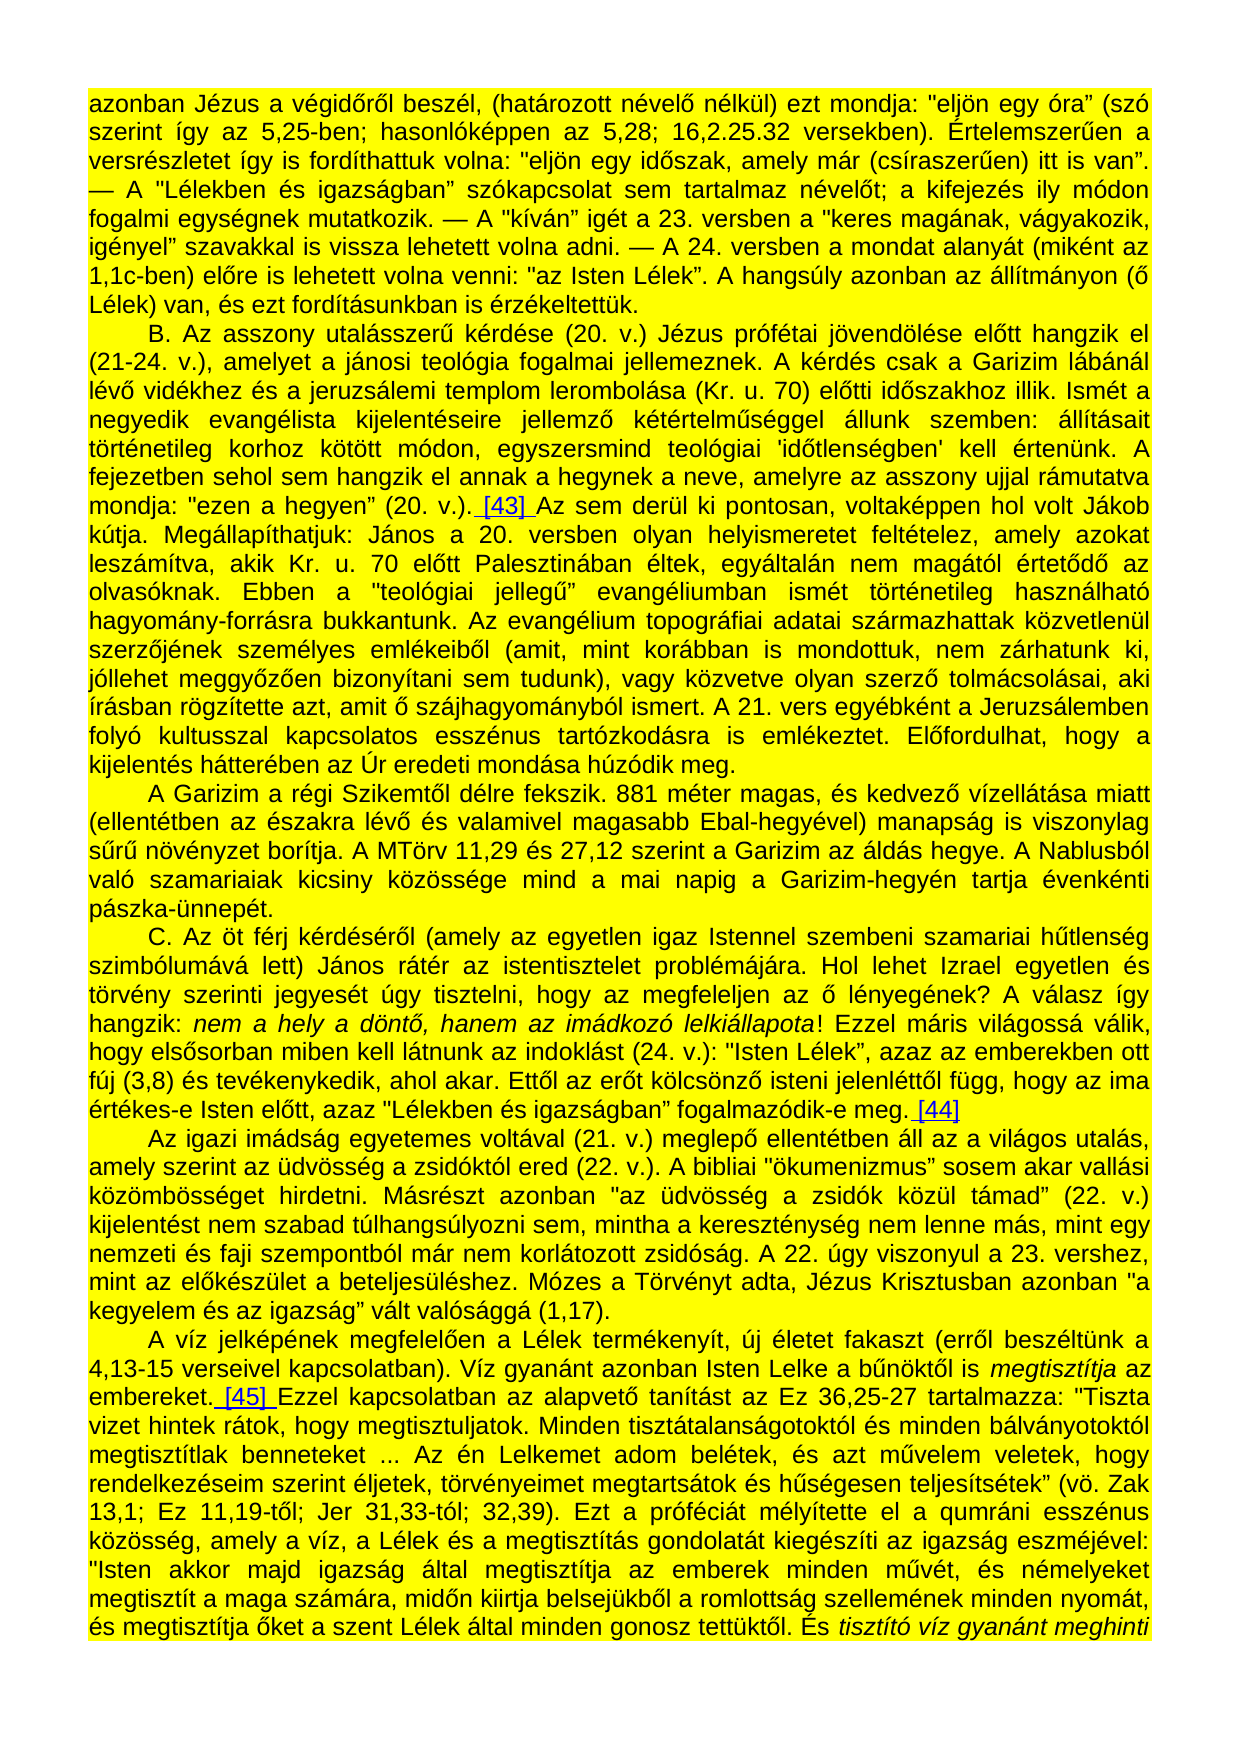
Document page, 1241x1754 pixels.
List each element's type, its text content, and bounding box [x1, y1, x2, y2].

text azonban Jézus a végidőről beszél, (határozott névelő nélkül) ezt mondja: "eljön egy óra” (szó szerint így az 5,25-ben; hasonlóképpen az 5,28; 16,2.25.32 versekben). Értelemszerűen a versrészletet így is fordíthattuk volna: "eljön egy időszak, amely már (csíraszerűen) itt is van”. ― A "Lélekben és igazságban” szókapcsolat sem tartalmaz névelőt; a kifejezés ily módon fogalmi egységnek mutatkozik. ― A "kíván” igét a 23. versben a "keres magának, vágyakozik, igényel” szavakkal is vissza lehetett volna adni. ― A 24. versben a mondat alanyát (miként az 1,1c-ben) előre is lehetett volna venni: "az Isten Lélek”. A hangsúly azonban az állítmányon (ő Lélek) van, és ezt fordításunkban is érzékeltettük. [88, 88, 1152, 318]
text A víz jelképének megfelelően a Lélek termékenyít, új életet fakaszt (erről beszéltünk a 4,13-15 verseivel kapcsolatban). Víz gyanánt azonban Isten Lelke a bűnöktől is megtisztítja az embereket. [45] Ezzel kapcsolatban az alapvető tanítást az Ez 36,25-27 tartalmazza: "Tiszta vizet hintek rátok, hogy megtisztuljatok. Minden tisztátalanságotoktól és minden bálványotoktól megtisztítlak benneteket ... Az én Lelkemet adom belétek, és azt művelem veletek, hogy rendelkezéseim szerint éljetek, törvényeimet megtartsátok és hűségesen teljesítsétek” (vö. Zak 13,1; Ez 11,19-től; Jer 31,33-tól; 32,39). Ezt a próféciát mélyítette el a qumráni esszénus közösség, amely a víz, a Lélek és a megtisztítás gondolatát kiegészíti az igazság eszméjével: "Isten akkor majd igazság által megtisztítja az emberek minden művét, és némelyeket megtisztít a maga számára, midőn kiirtja belsejükből a romlottság szellemének minden nyomát, és megtisztítja őket a szent Lélek által minden gonosz tettüktől. És tisztító víz gyanánt meghinti [88, 1325, 1152, 1641]
text C. Az öt férj kérdéséről (amely az egyetlen igaz Istennel szembeni szamariai hűtlenség szimbólumává lett) János rátér az istentisztelet problémájára. Hol lehet Izrael egyetlen és törvény szerinti jegyesét úgy tisztelni, hogy az megfeleljen az ő lényegének? A válasz így hangzik: nem a hely a döntő, hanem az imádkozó lelkiállapota! Ezzel máris világossá válik, hogy elsősorban miben kell látnunk az indoklást (24. v.): "Isten Lélek”, azaz az emberekben ott fúj (3,8) és tevékenykedik, ahol akar. Ettől az erőt kölcsönző isteni jelenléttől függ, hogy az ima értékes-e Isten előtt, azaz "Lélekben és igazságban” fogalmazódik-e meg. [44] [88, 922, 1152, 1123]
text A Garizim a régi Szikemtől délre fekszik. 881 méter magas, és kedvező vízellátása miatt (ellentétben az északra lévő és valamivel magasabb Ebal-hegyével) manapság is viszonylag sűrű növényzet borítja. A MTörv 11,29 és 27,12 szerint a Garizim az áldás hegye. A Nablusból való szamariaiak kicsiny közössége mind a mai napig a Garizim-hegyén tartja évenkénti pászka-ünnepét. [88, 778, 1152, 922]
text Az igazi imádság egyetemes voltával (21. v.) meglepő ellentétben áll az a világos utalás, amely szerint az üdvösség a zsidóktól ered (22. v.). A bibliai "ökumenizmus” sosem akar vallási közömbösséget hirdetni. Másrészt azonban "az üdvösség a zsidók közül támad” (22. v.) kijelentést nem szabad túlhangsúlyozni sem, mintha a kereszténység nem lenne más, mint egy nemzeti és faji szempontból már nem korlátozott zsidóság. A 22. úgy viszonyul a 23. vershez, mint az előkészület a beteljesüléshez. Mózes a Törvényt adta, Jézus Krisztusban azonban "a kegyelem és az igazság” vált valósággá (1,17). [88, 1123, 1152, 1325]
text B. Az asszony utalásszerű kérdése (20. v.) Jézus prófétai jövendölése előtt hangzik el (21-24. v.), amelyet a jánosi teológia fogalmai jellemeznek. A kérdés csak a Garizim lábánál lévő vidékhez és a jeruzsálemi templom lerombolása (Kr. u. 70) előtti időszakhoz illik. Ismét a negyedik evangélista kijelentéseire jellemző kétértelműséggel állunk szemben: állításait történetileg korhoz kötött módon, egyszersmind teológiai 'időtlenségben' kell értenünk. A fejezetben sehol sem hangzik el annak a hegynek a neve, amelyre az asszony ujjal rámutatva mondja: "ezen a hegyen” (20. v.). [43] Az sem derül ki pontosan, voltaképpen hol volt Jákob kútja. Megállapíthatjuk: János a 20. versben olyan helyismeretet feltételez, amely azokat leszámítva, akik Kr. u. 70 előtt Palesztinában éltek, egyáltalán nem magától értetődő az olvasóknak. Ebben a "teológiai jellegű” evangéliumban ismét történetileg használható hagyomány-forrásra bukkantunk. Az evangélium topográfiai adatai származhattak közvetlenül szerzőjének személyes emlékeiből (amit, mint korábban is mondottuk, nem zárhatunk ki, jóllehet meggyőzően bizonyítani sem tudunk), vagy közvetve olyan szerző tolmácsolásai, aki írásban rögzítette azt, amit ő szájhagyományból ismert. A 21. vers egyébként a Jeruzsálemben folyó kultusszal kapcsolatos esszénus tartózkodásra is emlékeztet. Előfordulhat, hogy a kijelentés hátterében az Úr eredeti mondása húzódik meg. [88, 318, 1152, 778]
